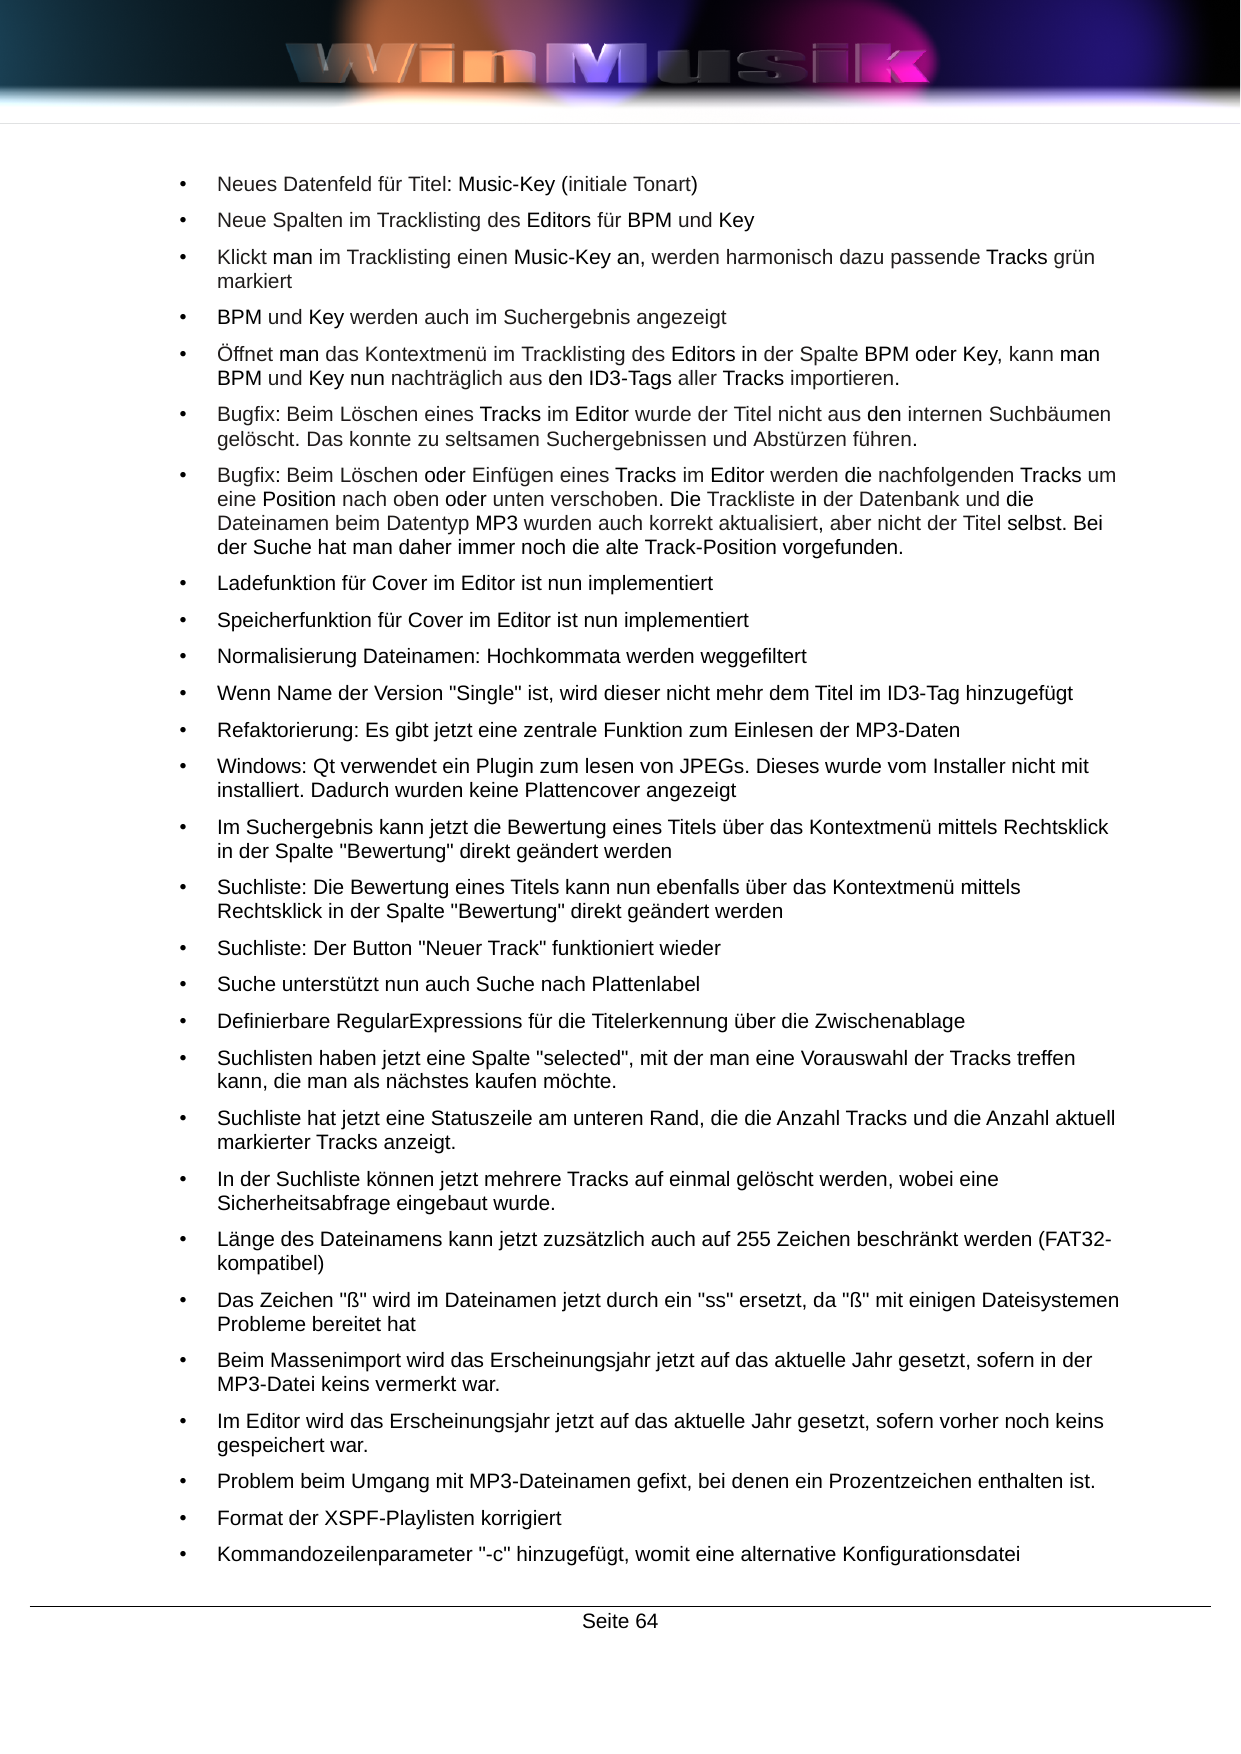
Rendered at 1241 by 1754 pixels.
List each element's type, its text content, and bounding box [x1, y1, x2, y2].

list Format der XSPF-Playlisten korrigiert [179, 1506, 1122, 1529]
list Länge des Dateinamens kann jetzt zuzsätzlich auch auf 255 Zeichen beschränkt werden (FAT32-kompatibel) [179, 1227, 1122, 1275]
list Öffnet man das Kontextmenü im Tracklisting des Editors in der Spalte BPM oder Key, kann man BPM und Key nun nachträglich aus den ID3-Tags aller Tracks importieren. [179, 342, 1122, 390]
list Suchliste hat jetzt eine Statuszeile am unteren Rand, die die Anzahl Tracks und die Anzahl aktuell markierter Tracks anzeigt. [179, 1106, 1122, 1154]
list Kommandozeilenparameter "-c" hinzugefügt, womit eine alternative Konfigurationsdatei [179, 1542, 1122, 1566]
list Definierbare RegularExpressions für die Titelerkennung über die Zwischenablage [179, 1009, 1122, 1033]
list Bugfix: Beim Löschen oder Einfügen eines Tracks im Editor werden die nachfolgenden Tracks um eine Position nach oben oder unten verschoben. Die Trackliste in der Datenbank und die Dateinamen beim Datentyp MP3 wurden auch korrekt aktualisiert, aber nicht der Titel selbst. Bei der Suche hat man daher immer noch die alte Track-Position vorgefunden. [179, 463, 1122, 559]
list Suchliste: Der Button "Neuer Track" funktioniert wieder [179, 936, 1122, 960]
list Refaktorierung: Es gibt jetzt eine zentrale Funktion zum Einlesen der MP3-Daten [179, 717, 1122, 742]
list Klickt man im Tracklisting einen Music-Key an, werden harmonisch dazu passende Tracks grün markiert [179, 245, 1122, 293]
list Im Suchergebnis kann jetzt die Bewertung eines Titels über das Kontextmenü mittels Rechtsklick in der Spalte "Bewertung" direkt geändert werden [179, 814, 1122, 863]
list Neues Datenfeld für Titel: Music-Key (initiale Tonart) [179, 172, 1122, 196]
list BPM und Key werden auch im Suchergebnis angezeigt [179, 305, 1122, 329]
list Speicherfunktion für Cover im Editor ist nun implementiert [179, 608, 1122, 632]
list In der Suchliste können jetzt mehrere Tracks auf einmal gelöscht werden, wobei eine Sicherheitsabfrage eingebaut wurde. [179, 1166, 1122, 1214]
list Ladefunktion für Cover im Editor ist nun implementiert [179, 571, 1122, 595]
list Im Editor wird das Erscheinungsjahr jetzt auf das aktuelle Jahr gesetzt, sofern vorher noch keins gespeichert war. [179, 1408, 1122, 1456]
list Bugfix: Beim Löschen eines Tracks im Editor wurde der Titel nicht aus den internen Suchbäumen gelöscht. Das konnte zu seltsamen Suchergebnissen und Abstürzen führen. [179, 402, 1122, 450]
list Beim Massenimport wird das Erscheinungsjahr jetzt auf das aktuelle Jahr gesetzt, sofern in der MP3-Datei keins vermerkt war. [179, 1348, 1122, 1396]
list Suchlisten haben jetzt eine Spalte "selected", mit der man eine Vorauswahl der Tracks treffen kann, die man als nächstes kaufen möchte. [179, 1045, 1122, 1093]
list Windows: Qt verwendet ein Plugin zum lesen von JPEGs. Dieses wurde vom Installer nicht mit installiert. Dadurch wurden keine Plattencover angezeigt [179, 754, 1122, 802]
list Neue Spalten im Tracklisting des Editors für BPM und Key [179, 208, 1122, 232]
list Suche unterstützt nun auch Suche nach Plattenlabel [179, 972, 1122, 996]
list Problem beim Umgang mit MP3-Dateinamen gefixt, bei denen ein Prozentzeichen enthalten ist. [179, 1469, 1122, 1493]
list Suchliste: Die Bewertung eines Titels kann nun ebenfalls über das Kontextmenü mittels Rechtsklick in der Spalte "Bewertung" direkt geändert werden [179, 875, 1122, 923]
list Normalisierung Dateinamen: Hochkommata werden weggefiltert [179, 644, 1122, 668]
list Wenn Name der Version "Single" ist, wird dieser nicht mehr dem Titel im ID3-Tag hinzugefügt [179, 681, 1122, 705]
list Das Zeichen "ß" wird im Dateinamen jetzt durch ein "ss" ersetzt, da "ß" mit einigen Dateisystemen Probleme bereitet hat [179, 1287, 1122, 1335]
